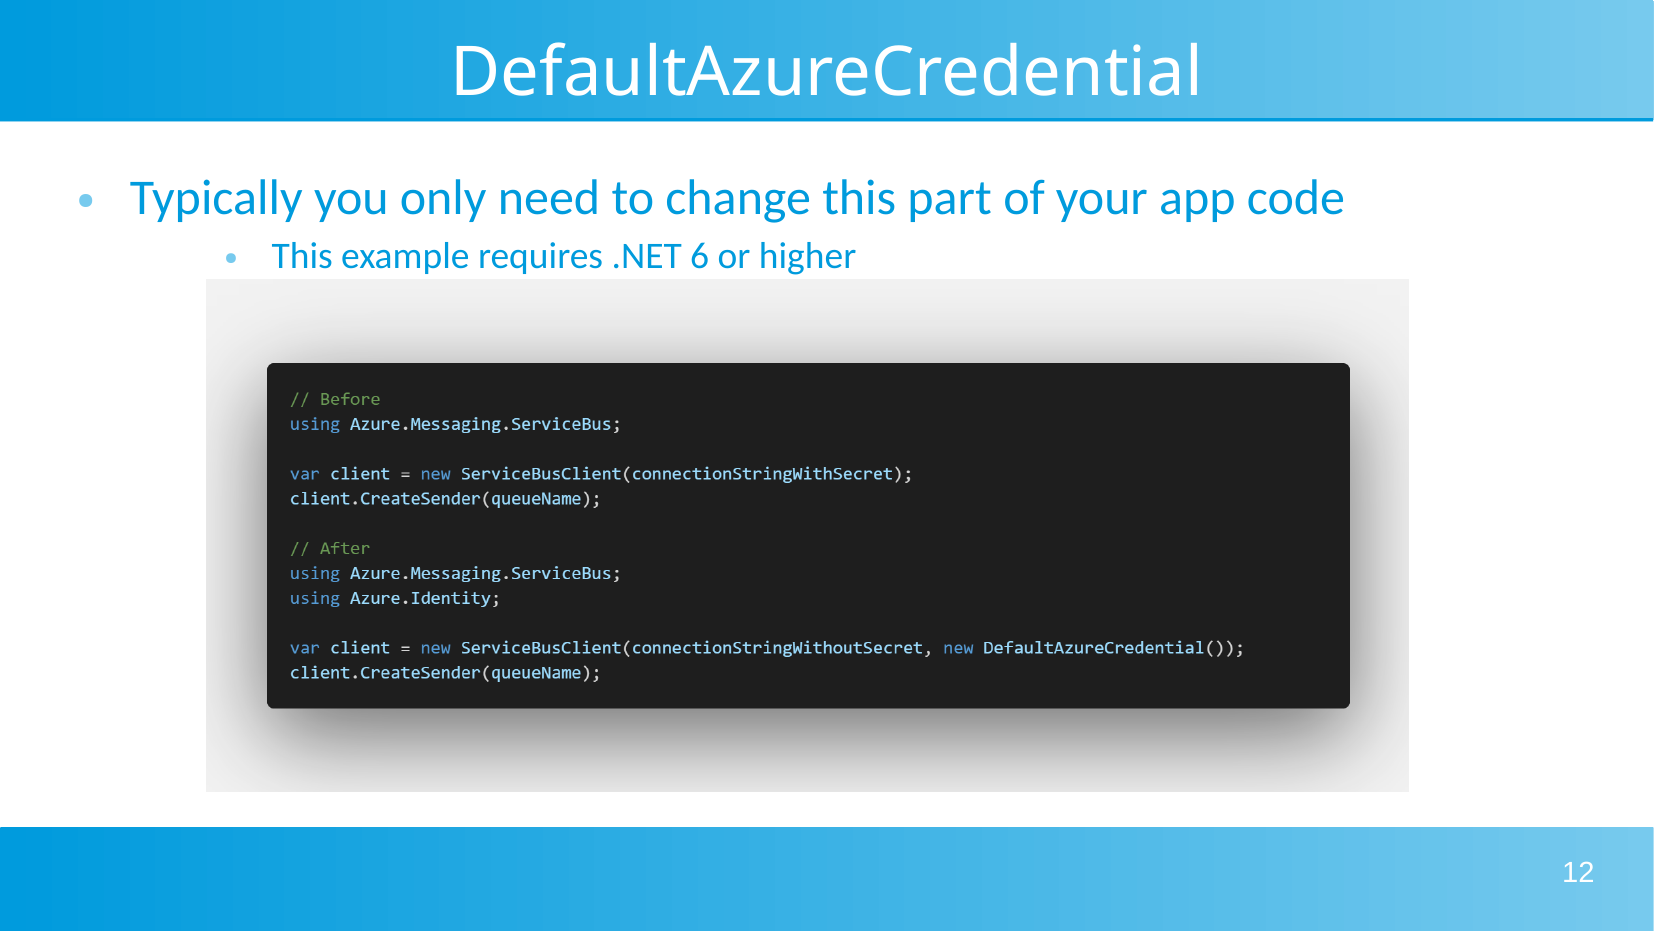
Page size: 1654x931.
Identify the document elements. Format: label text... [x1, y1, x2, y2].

picture [206, 279, 1409, 792]
title DefaultAzureCredential [59, 26, 1595, 111]
list Typically you only need to change this part of your app code This example requires .NET 6 or higher [59, 177, 1595, 768]
